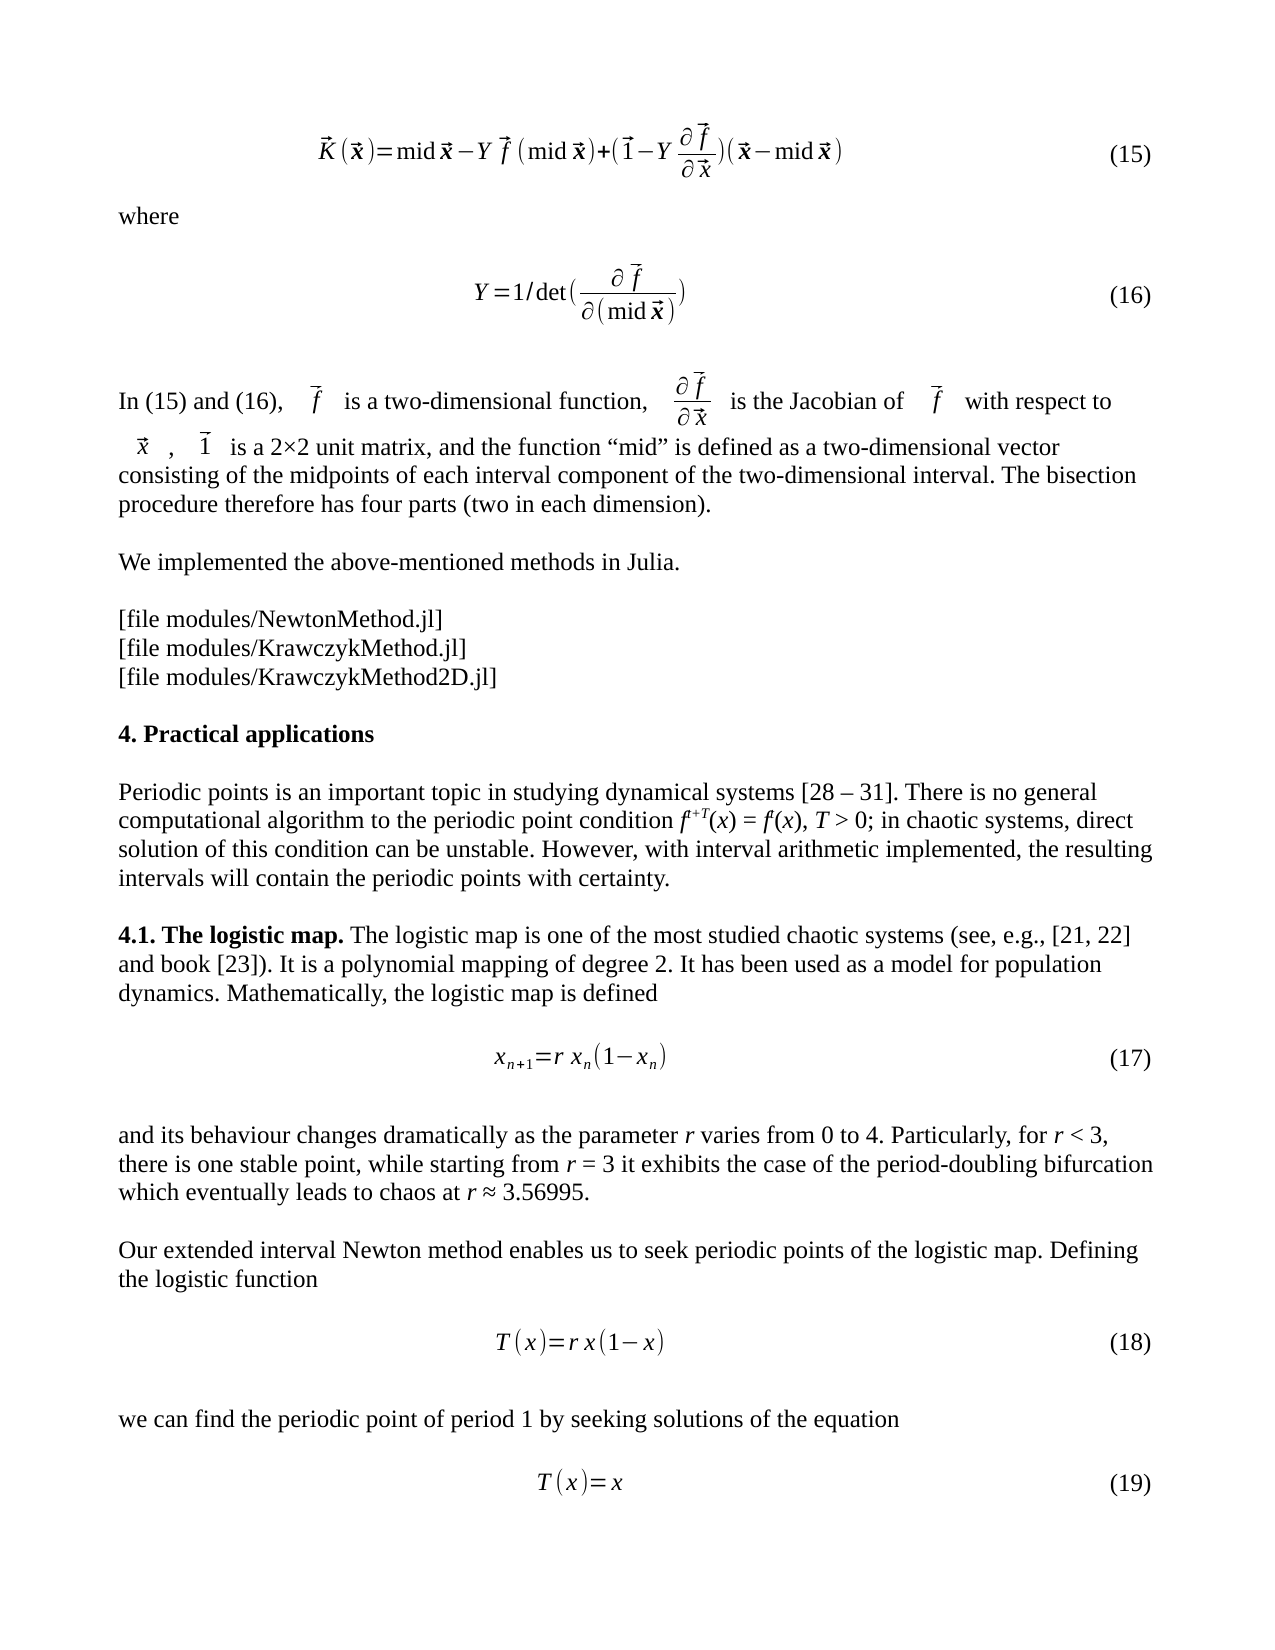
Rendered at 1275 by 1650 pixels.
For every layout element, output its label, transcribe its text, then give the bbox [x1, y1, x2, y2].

text We implemented the above-mentioned methods in Julia. [118, 547, 1157, 575]
table_header (18) [1041, 1321, 1157, 1375]
text [file modules/KrawczykMethod2D.jl] [118, 662, 1157, 690]
table_header (16) [1041, 259, 1157, 344]
text where [118, 201, 1157, 230]
text In (15) and (16), is a two-dimensional function, is the Jacobian of with respect to , is a 2×2 unit matrix, and the function “mid” is defined as a two-dimensional vector consisting of the midpoints of each interval component of the two-dimensional interval. The bisection procedure therefore has four parts (two in each dimension). [118, 373, 1157, 518]
text and its behaviour changes dramatically as the parameter r varies from 0 to 4. Particularly, for r < 3, there is one stable point, while starting from r = 3 it exhibits the case of the period-doubling bifurcation which eventually leads to chaos at r ≈ 3.56995. [118, 1120, 1157, 1206]
text [file modules/KrawczykMethod.jl] [118, 633, 1157, 662]
text we can find the periodic point of period 1 by seeking solutions of the equation [118, 1404, 1157, 1433]
table_header [118, 259, 1041, 344]
text [file modules/NewtonMethod.jl] [118, 604, 1157, 633]
table_header (19) [1041, 1461, 1157, 1515]
text Our extended interval Newton method enables us to seek periodic points of the logistic map. Defining the logistic function [118, 1235, 1157, 1292]
text 4.1. The logistic map. The logistic map is one of the most studied chaotic systems (see, e.g., [21, 22] and book [23]). It is a polynomial mapping of degree 2. It has been used as a model for population dynamics. Mathematically, the logistic map is defined [118, 920, 1157, 1007]
text 4. Practical applications [118, 719, 1157, 748]
table_header (15) [1041, 118, 1157, 201]
table_header (17) [1041, 1035, 1157, 1091]
table_header [118, 1321, 1041, 1375]
text Periodic points is an important topic in studying dynamical systems [28 – 31]. There is no general computational algorithm to the periodic point condition ft+T(x) = ft(x), T > 0; in chaotic systems, direct solution of this condition can be unstable. However, with interval arithmetic implemented, the resulting intervals will contain the periodic points with certainty. [118, 777, 1157, 892]
table_header [118, 1035, 1041, 1091]
table_header [118, 118, 1041, 201]
table_header [118, 1461, 1041, 1515]
